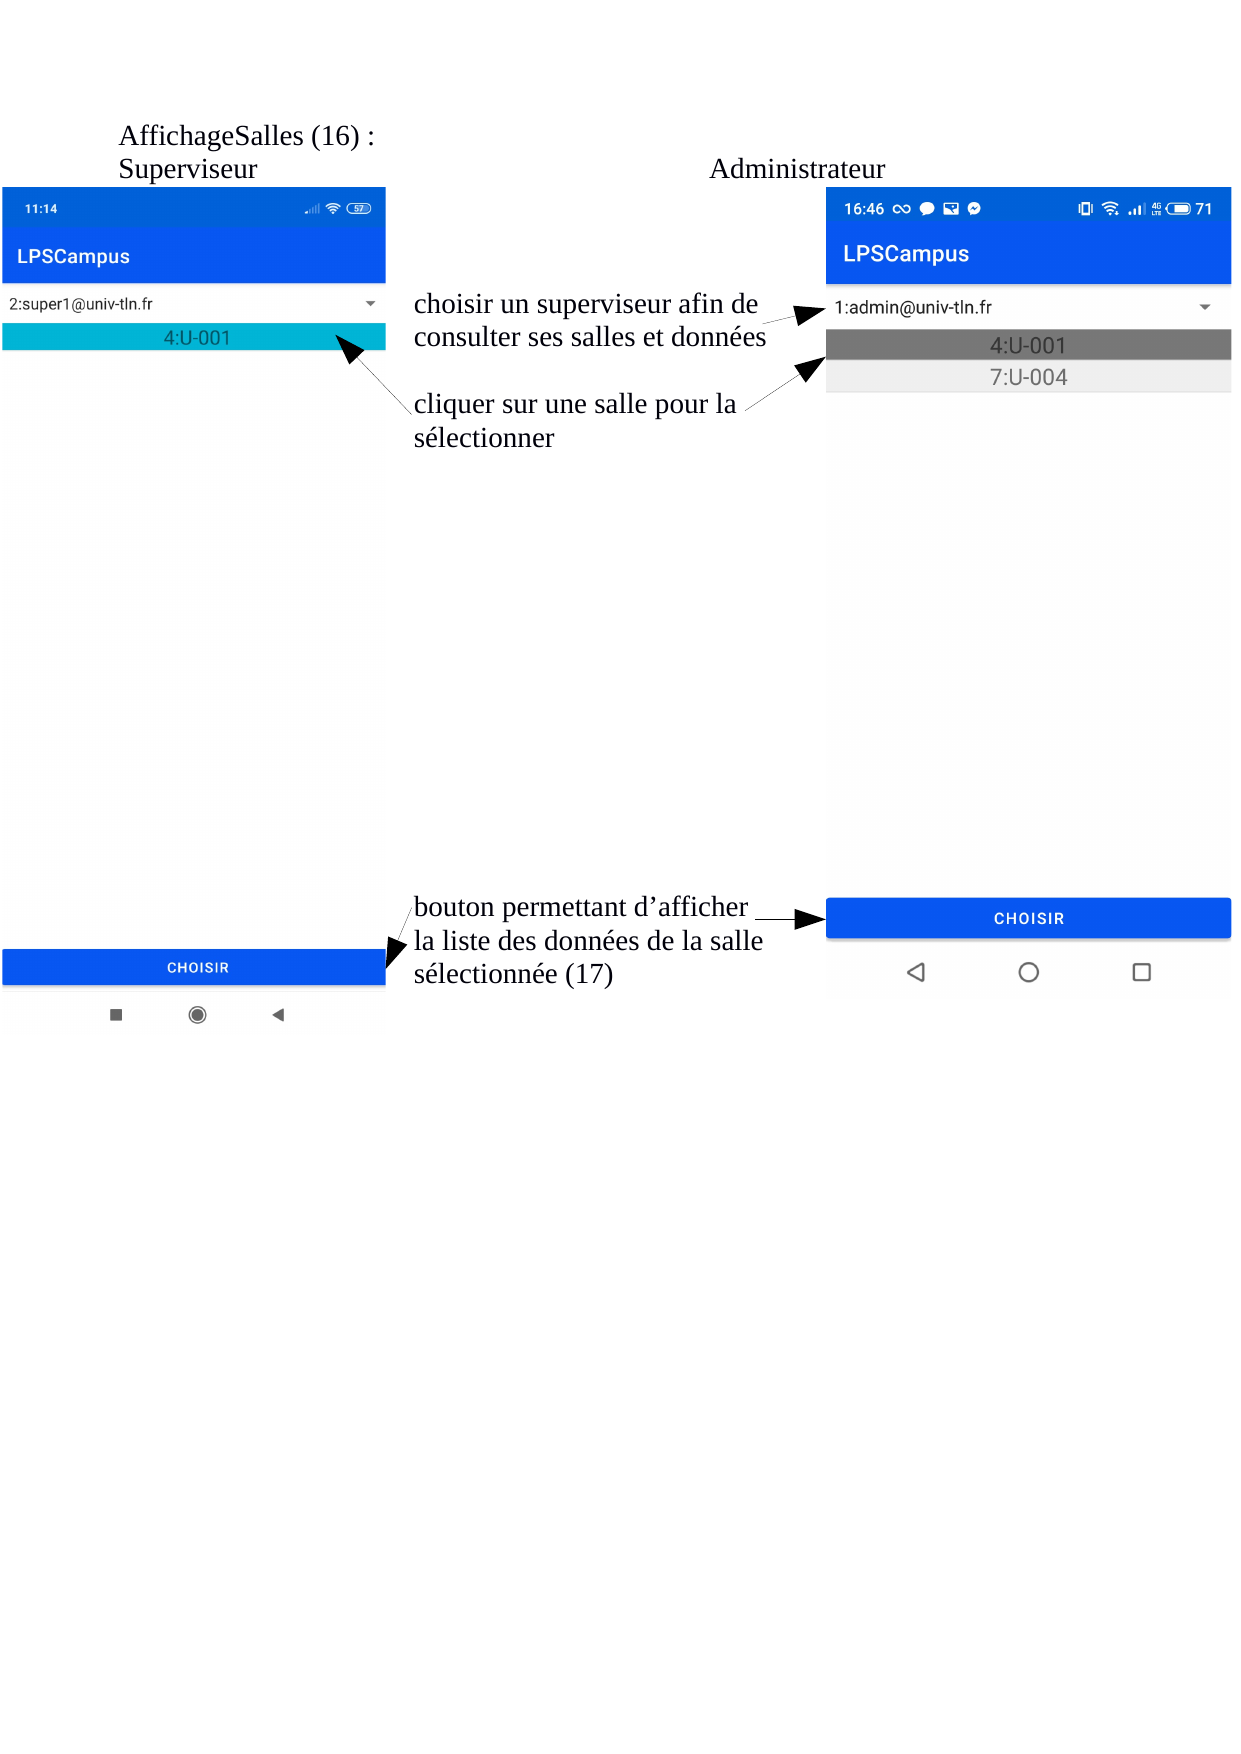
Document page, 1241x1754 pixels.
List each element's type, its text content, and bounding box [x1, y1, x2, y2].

picture [826, 187, 1232, 999]
text AffichageSalles (16) : [118, 118, 1122, 152]
picture [2, 187, 386, 1035]
text la liste des données de la salle sélectionnée (17) [386, 923, 826, 990]
text cliquer sur une salle pour la sélectionner [386, 386, 826, 453]
text choisir un superviseur afin de consulter ses salles et données [386, 286, 826, 353]
text Superviseur Administrateur [118, 152, 1122, 185]
text bouton permettant d’afficher [386, 889, 826, 923]
